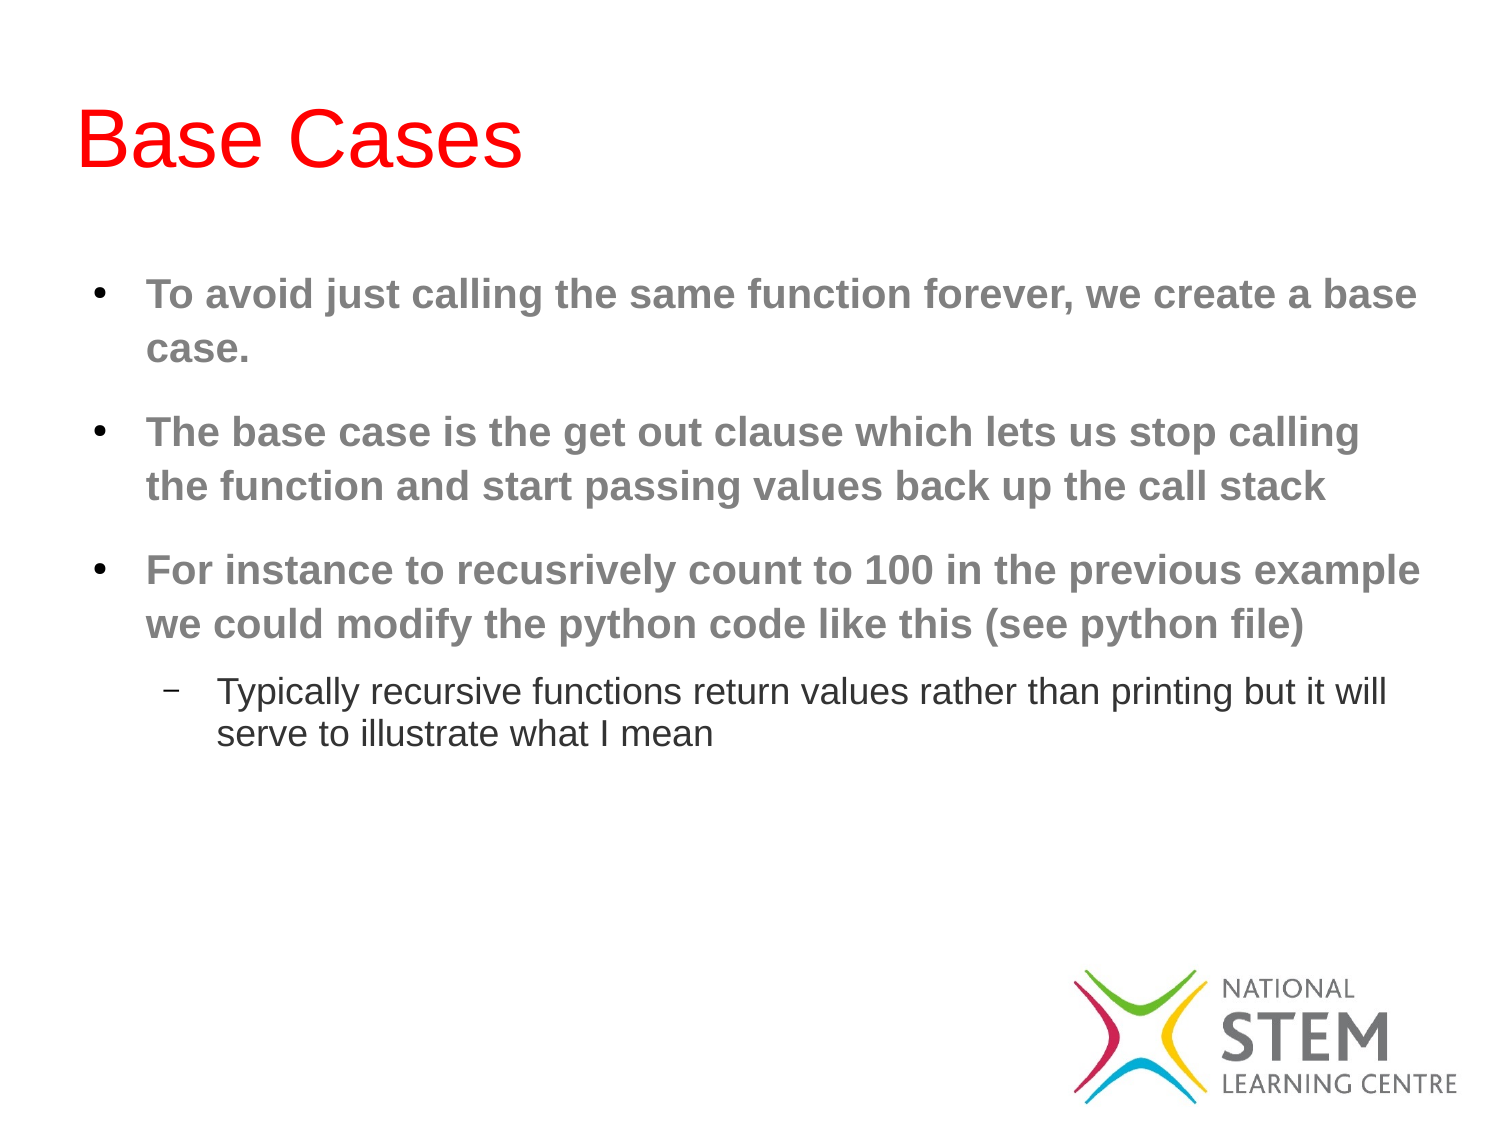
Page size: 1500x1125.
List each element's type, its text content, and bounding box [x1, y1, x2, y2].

title Base Cases [75, 44, 1425, 233]
list To avoid just calling the same function forever, we create a base case. The base case is the get out clause which lets us stop calling the function and start passing values back up the call stack For instance to recusrively count to 100 in the previous example we could modify the python code like this (see python file) Typically recursive functions return values rather than printing but it will serve to illustrate what I mean [75, 263, 1425, 916]
picture [1057, 953, 1472, 1120]
